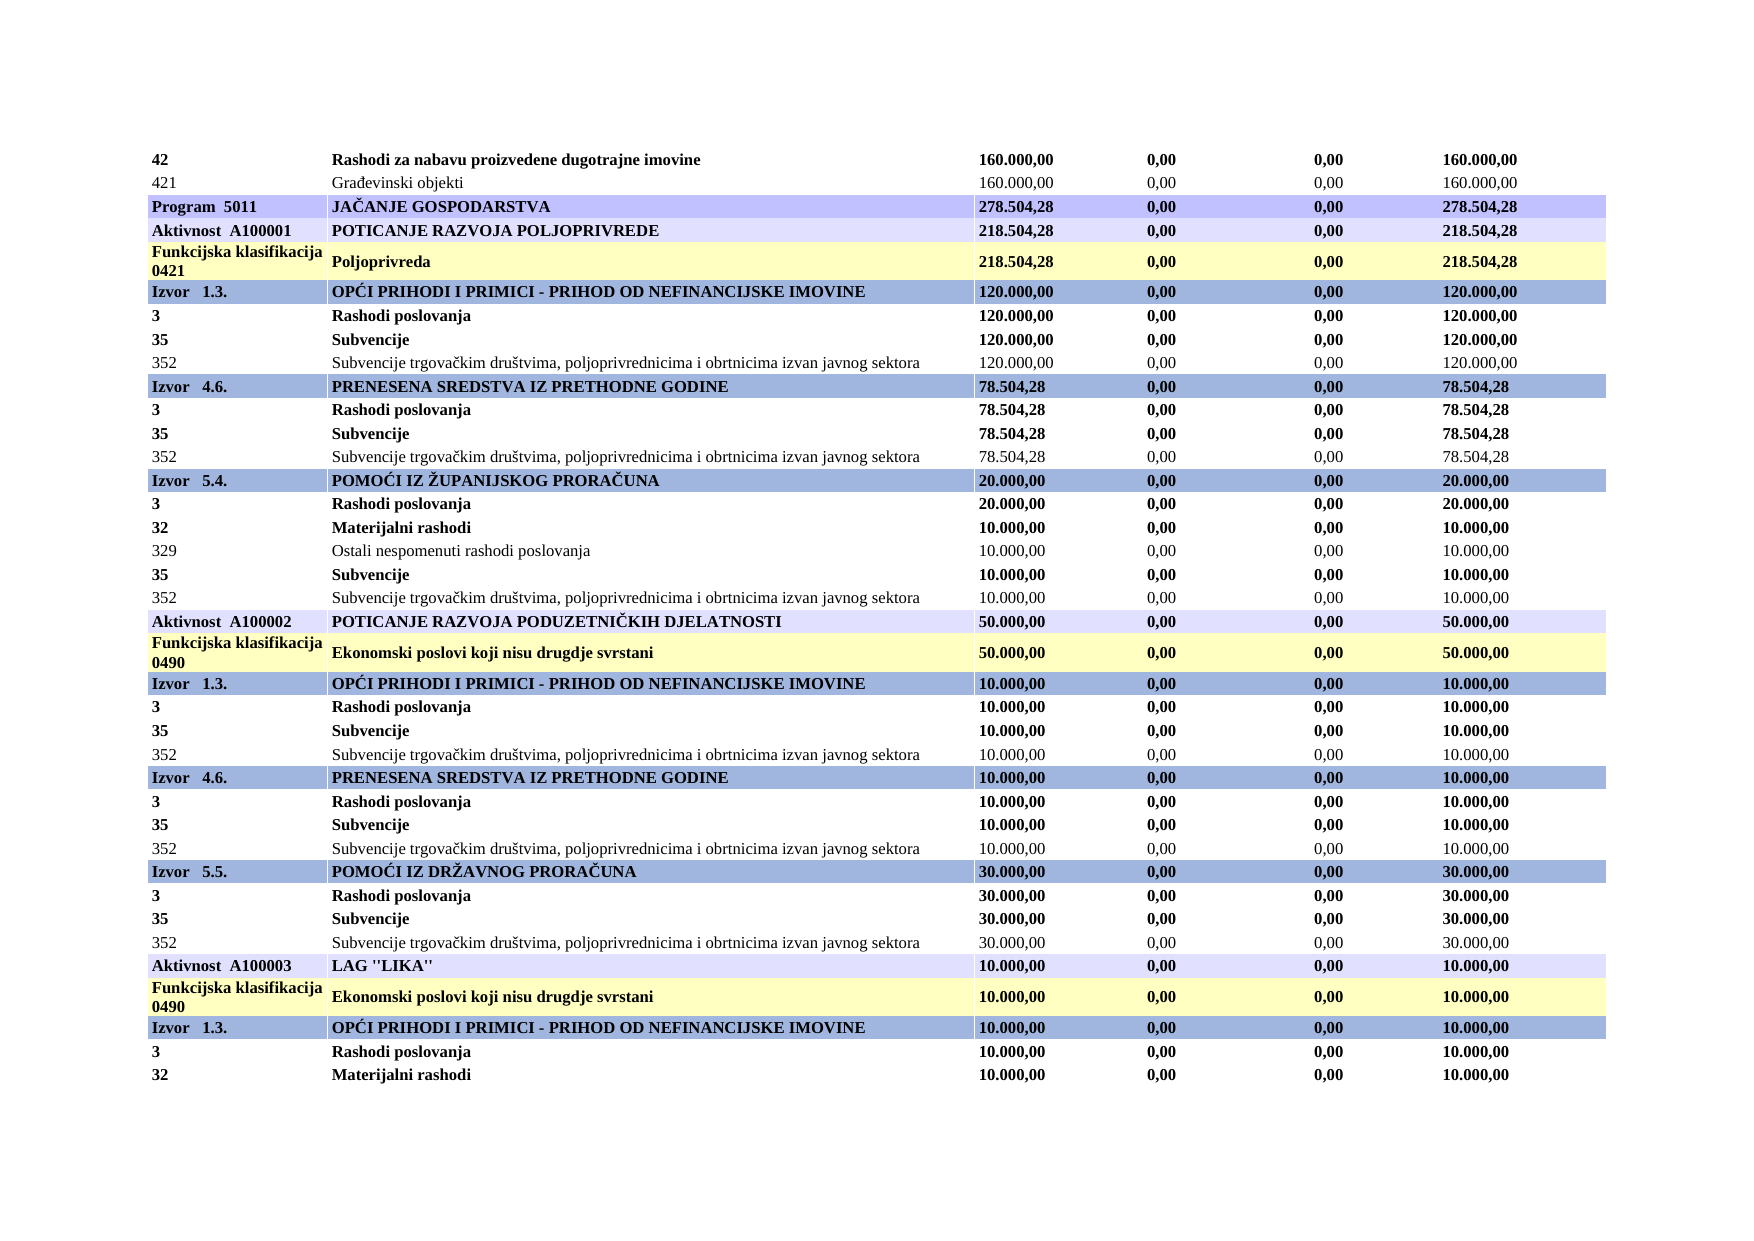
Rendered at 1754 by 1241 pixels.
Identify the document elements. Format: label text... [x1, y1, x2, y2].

table_cell 0,00 [1143, 421, 1310, 445]
table_cell POMOĆI IZ ŽUPANIJSKOG PRORAČUNA [328, 469, 974, 492]
table_cell 0,00 [1310, 421, 1438, 445]
table_cell Izvor 1.3. [148, 1016, 327, 1039]
table_cell 0,00 [1310, 374, 1438, 398]
table_cell 0,00 [1310, 148, 1438, 171]
table_cell 10.000,00 [1438, 539, 1606, 563]
table_cell 30.000,00 [1438, 907, 1606, 931]
table_cell Ekonomski poslovi koji nisu drugdje svrstani [328, 633, 974, 672]
table_cell 0,00 [1143, 719, 1310, 742]
table_cell 0,00 [1310, 304, 1438, 327]
table_cell 0,00 [1143, 907, 1310, 931]
table_cell 0,00 [1310, 978, 1438, 1016]
table_cell 78.504,28 [1438, 398, 1606, 421]
table_cell 10.000,00 [975, 742, 1143, 766]
table_cell 3 [148, 789, 327, 813]
table_cell Rashodi poslovanja [328, 1040, 974, 1063]
table_cell 3 [148, 695, 327, 719]
table_cell 0,00 [1143, 978, 1310, 1016]
table_cell 10.000,00 [975, 813, 1143, 836]
table_cell 0,00 [1143, 304, 1310, 327]
table_cell 160.000,00 [1438, 171, 1606, 195]
table_cell Poljoprivreda [328, 242, 974, 280]
table_cell 78.504,28 [975, 445, 1143, 468]
table_cell 10.000,00 [1438, 695, 1606, 719]
table_cell 0,00 [1143, 148, 1310, 171]
table_cell 0,00 [1310, 1040, 1438, 1063]
table_cell 0,00 [1310, 1016, 1438, 1039]
table_cell 120.000,00 [1438, 304, 1606, 327]
table_cell 10.000,00 [1438, 1063, 1606, 1087]
table_cell 3 [148, 1040, 327, 1063]
table_cell 218.504,28 [975, 218, 1143, 242]
table_cell 0,00 [1310, 672, 1438, 695]
table_cell Materijalni rashodi [328, 516, 974, 539]
table_cell 0,00 [1310, 836, 1438, 860]
table_cell 0,00 [1143, 539, 1310, 563]
table_cell 120.000,00 [975, 327, 1143, 351]
table_cell Ekonomski poslovi koji nisu drugdje svrstani [328, 978, 974, 1016]
table_cell 352 [148, 742, 327, 766]
table_cell 50.000,00 [1438, 610, 1606, 633]
table_cell 0,00 [1143, 860, 1310, 883]
table_cell 0,00 [1143, 351, 1310, 374]
table_cell Izvor 1.3. [148, 672, 327, 695]
table_cell 30.000,00 [975, 860, 1143, 883]
table_cell 0,00 [1310, 242, 1438, 280]
table_cell 0,00 [1310, 719, 1438, 742]
table_cell Aktivnost A100003 [148, 954, 327, 978]
table_cell 0,00 [1143, 218, 1310, 242]
table_cell Subvencije trgovačkim društvima, poljoprivrednicima i obrtnicima izvan javnog sektora [328, 445, 974, 468]
table_cell 78.504,28 [1438, 445, 1606, 468]
table_cell 10.000,00 [1438, 563, 1606, 586]
table_cell [148, 148, 1606, 1087]
table_cell 3 [148, 492, 327, 516]
table_cell Rashodi poslovanja [328, 398, 974, 421]
table_cell 278.504,28 [975, 195, 1143, 218]
table_cell 0,00 [1310, 766, 1438, 789]
table_cell 421 [148, 171, 327, 195]
table_cell POMOĆI IZ DRŽAVNOG PRORAČUNA [328, 860, 974, 883]
table_cell 10.000,00 [1438, 836, 1606, 860]
table_cell 0,00 [1143, 884, 1310, 907]
table_cell 20.000,00 [975, 492, 1143, 516]
table_cell Program 5011 [148, 195, 327, 218]
table_cell Subvencije trgovačkim društvima, poljoprivrednicima i obrtnicima izvan javnog sektora [328, 586, 974, 610]
table_cell 50.000,00 [975, 633, 1143, 672]
table_cell 0,00 [1143, 445, 1310, 468]
table_cell 0,00 [1143, 954, 1310, 978]
table_cell LAG ''LIKA'' [328, 954, 974, 978]
table_cell 10.000,00 [1438, 742, 1606, 766]
table_cell 0,00 [1310, 445, 1438, 468]
table_cell 10.000,00 [1438, 789, 1606, 813]
table_cell 10.000,00 [1438, 1016, 1606, 1039]
table_cell 10.000,00 [1438, 766, 1606, 789]
table_cell 78.504,28 [1438, 421, 1606, 445]
table_cell 30.000,00 [975, 884, 1143, 907]
table_cell 0,00 [1310, 195, 1438, 218]
table_cell 30.000,00 [1438, 931, 1606, 954]
table_cell Subvencije trgovačkim društvima, poljoprivrednicima i obrtnicima izvan javnog sektora [328, 351, 974, 374]
table_cell 10.000,00 [975, 539, 1143, 563]
table_cell Aktivnost A100001 [148, 218, 327, 242]
table_cell 160.000,00 [1438, 148, 1606, 171]
table_cell 20.000,00 [1438, 469, 1606, 492]
table_cell 0,00 [1310, 931, 1438, 954]
table_cell 30.000,00 [975, 931, 1143, 954]
table_cell PRENESENA SREDSTVA IZ PRETHODNE GODINE [328, 374, 974, 398]
table_cell 0,00 [1143, 633, 1310, 672]
table_cell 0,00 [1143, 836, 1310, 860]
table_cell Rashodi poslovanja [328, 695, 974, 719]
table_cell 120.000,00 [975, 280, 1143, 304]
table_cell Funkcijska klasifikacija 0490 [148, 633, 327, 672]
table_cell 0,00 [1310, 171, 1438, 195]
table_cell 0,00 [1310, 516, 1438, 539]
table_cell Funkcijska klasifikacija 0421 [148, 242, 327, 280]
table_cell Subvencije [328, 327, 974, 351]
table_cell 0,00 [1143, 1040, 1310, 1063]
table_cell 0,00 [1143, 563, 1310, 586]
table_cell 0,00 [1143, 374, 1310, 398]
table_cell 0,00 [1143, 586, 1310, 610]
table_cell POTICANJE RAZVOJA PODUZETNIČKIH DJELATNOSTI [328, 610, 974, 633]
table_cell 3 [148, 304, 327, 327]
table_cell Izvor 5.4. [148, 469, 327, 492]
table_cell Rashodi poslovanja [328, 884, 974, 907]
table_cell Subvencije [328, 907, 974, 931]
table_cell 0,00 [1143, 610, 1310, 633]
table_cell 0,00 [1310, 633, 1438, 672]
table_cell Subvencije trgovačkim društvima, poljoprivrednicima i obrtnicima izvan javnog sektora [328, 742, 974, 766]
table_cell 10.000,00 [1438, 978, 1606, 1016]
table_cell OPĆI PRIHODI I PRIMICI - PRIHOD OD NEFINANCIJSKE IMOVINE [328, 672, 974, 695]
table_cell 352 [148, 586, 327, 610]
table_cell 10.000,00 [975, 1040, 1143, 1063]
table_cell 0,00 [1310, 327, 1438, 351]
table_cell Rashodi poslovanja [328, 304, 974, 327]
table_cell 35 [148, 327, 327, 351]
table_cell 10.000,00 [975, 695, 1143, 719]
table_cell 10.000,00 [1438, 516, 1606, 539]
table_cell 10.000,00 [1438, 954, 1606, 978]
table_cell 0,00 [1310, 813, 1438, 836]
table_cell 352 [148, 445, 327, 468]
table_cell 50.000,00 [1438, 633, 1606, 672]
table_cell 35 [148, 813, 327, 836]
table_cell 0,00 [1310, 884, 1438, 907]
table_cell Rashodi poslovanja [328, 492, 974, 516]
table_cell 0,00 [1143, 398, 1310, 421]
table_cell 10.000,00 [975, 719, 1143, 742]
table_cell 0,00 [1143, 695, 1310, 719]
table_cell Izvor 5.5. [148, 860, 327, 883]
table_cell 0,00 [1310, 469, 1438, 492]
table_cell 0,00 [1310, 492, 1438, 516]
table_cell 20.000,00 [975, 469, 1143, 492]
table_cell 218.504,28 [1438, 218, 1606, 242]
table_cell 10.000,00 [975, 836, 1143, 860]
table_cell Rashodi poslovanja [328, 789, 974, 813]
table_cell 352 [148, 931, 327, 954]
table_cell Rashodi za nabavu proizvedene dugotrajne imovine [328, 148, 974, 171]
table_cell Izvor 1.3. [148, 280, 327, 304]
table_cell 50.000,00 [975, 610, 1143, 633]
table_cell Subvencije trgovačkim društvima, poljoprivrednicima i obrtnicima izvan javnog sektora [328, 836, 974, 860]
table_cell 10.000,00 [975, 978, 1143, 1016]
table_cell 0,00 [1310, 218, 1438, 242]
table_cell 10.000,00 [975, 586, 1143, 610]
table_cell JAČANJE GOSPODARSTVA [328, 195, 974, 218]
table_cell 10.000,00 [975, 766, 1143, 789]
table_cell 78.504,28 [975, 398, 1143, 421]
table_cell 32 [148, 1063, 327, 1087]
table_cell Funkcijska klasifikacija 0490 [148, 978, 327, 1016]
table_cell 0,00 [1310, 563, 1438, 586]
table_cell 0,00 [1310, 351, 1438, 374]
table_cell 0,00 [1310, 789, 1438, 813]
table_cell 0,00 [1143, 327, 1310, 351]
table_cell 10.000,00 [1438, 719, 1606, 742]
table_cell 10.000,00 [975, 954, 1143, 978]
table_cell 10.000,00 [1438, 813, 1606, 836]
table_cell 20.000,00 [1438, 492, 1606, 516]
table_cell 120.000,00 [975, 304, 1143, 327]
table_cell 0,00 [1310, 860, 1438, 883]
table_cell 0,00 [1143, 1016, 1310, 1039]
table_cell OPĆI PRIHODI I PRIMICI - PRIHOD OD NEFINANCIJSKE IMOVINE [328, 1016, 974, 1039]
table_cell Materijalni rashodi [328, 1063, 974, 1087]
table_cell 0,00 [1143, 492, 1310, 516]
table_cell POTICANJE RAZVOJA POLJOPRIVREDE [328, 218, 974, 242]
table_cell 0,00 [1143, 742, 1310, 766]
table_cell 0,00 [1310, 280, 1438, 304]
table_cell 10.000,00 [975, 672, 1143, 695]
table_cell 10.000,00 [1438, 672, 1606, 695]
table_cell 0,00 [1143, 195, 1310, 218]
table_cell 78.504,28 [975, 421, 1143, 445]
table_cell 30.000,00 [975, 907, 1143, 931]
table_cell 78.504,28 [1438, 374, 1606, 398]
table_cell 120.000,00 [1438, 351, 1606, 374]
table_cell Izvor 4.6. [148, 374, 327, 398]
table_cell 0,00 [1143, 789, 1310, 813]
table_cell 352 [148, 836, 327, 860]
table_cell 10.000,00 [975, 1016, 1143, 1039]
table_cell Aktivnost A100002 [148, 610, 327, 633]
table_cell 10.000,00 [1438, 1040, 1606, 1063]
table_cell PRENESENA SREDSTVA IZ PRETHODNE GODINE [328, 766, 974, 789]
table_cell 0,00 [1143, 469, 1310, 492]
table_cell 160.000,00 [975, 148, 1143, 171]
table_cell 10.000,00 [1438, 586, 1606, 610]
table_cell 35 [148, 719, 327, 742]
table_cell 0,00 [1310, 586, 1438, 610]
table_cell 0,00 [1310, 1063, 1438, 1087]
table_cell 30.000,00 [1438, 884, 1606, 907]
table_cell 0,00 [1143, 242, 1310, 280]
table_cell 0,00 [1310, 742, 1438, 766]
table_cell Izvor 4.6. [148, 766, 327, 789]
table_cell 0,00 [1143, 1063, 1310, 1087]
table_cell Ostali nespomenuti rashodi poslovanja [328, 539, 974, 563]
table_cell 0,00 [1310, 539, 1438, 563]
table_cell 218.504,28 [1438, 242, 1606, 280]
table_cell 78.504,28 [975, 374, 1143, 398]
table_cell 0,00 [1143, 516, 1310, 539]
table_cell 120.000,00 [1438, 327, 1606, 351]
table_cell 32 [148, 516, 327, 539]
table_cell 0,00 [1143, 280, 1310, 304]
table_cell 0,00 [1310, 610, 1438, 633]
table_cell 0,00 [1143, 931, 1310, 954]
table_cell 3 [148, 398, 327, 421]
table_cell 0,00 [1143, 766, 1310, 789]
table_cell 0,00 [1310, 954, 1438, 978]
table_cell 3 [148, 884, 327, 907]
table_cell Građevinski objekti [328, 171, 974, 195]
table_cell 0,00 [1143, 171, 1310, 195]
table_cell 0,00 [1143, 813, 1310, 836]
table_cell 120.000,00 [1438, 280, 1606, 304]
table_cell 10.000,00 [975, 789, 1143, 813]
table_cell 35 [148, 421, 327, 445]
table_cell 35 [148, 563, 327, 586]
table_cell 10.000,00 [975, 516, 1143, 539]
table_cell 218.504,28 [975, 242, 1143, 280]
table_cell 0,00 [1310, 398, 1438, 421]
table_cell 10.000,00 [975, 1063, 1143, 1087]
table_cell Subvencije [328, 719, 974, 742]
table_cell OPĆI PRIHODI I PRIMICI - PRIHOD OD NEFINANCIJSKE IMOVINE [328, 280, 974, 304]
table_cell Subvencije trgovačkim društvima, poljoprivrednicima i obrtnicima izvan javnog sektora [328, 931, 974, 954]
table_cell 329 [148, 539, 327, 563]
table_cell 10.000,00 [975, 563, 1143, 586]
table_cell 35 [148, 907, 327, 931]
table_cell 278.504,28 [1438, 195, 1606, 218]
table_cell 0,00 [1310, 695, 1438, 719]
table_cell 352 [148, 351, 327, 374]
table_cell Subvencije [328, 421, 974, 445]
table_cell 120.000,00 [975, 351, 1143, 374]
table_cell 0,00 [1310, 907, 1438, 931]
table_cell 0,00 [1143, 672, 1310, 695]
table_cell 42 [148, 148, 327, 171]
table_cell 160.000,00 [975, 171, 1143, 195]
table_cell Subvencije [328, 813, 974, 836]
table_cell 30.000,00 [1438, 860, 1606, 883]
table_cell Subvencije [328, 563, 974, 586]
